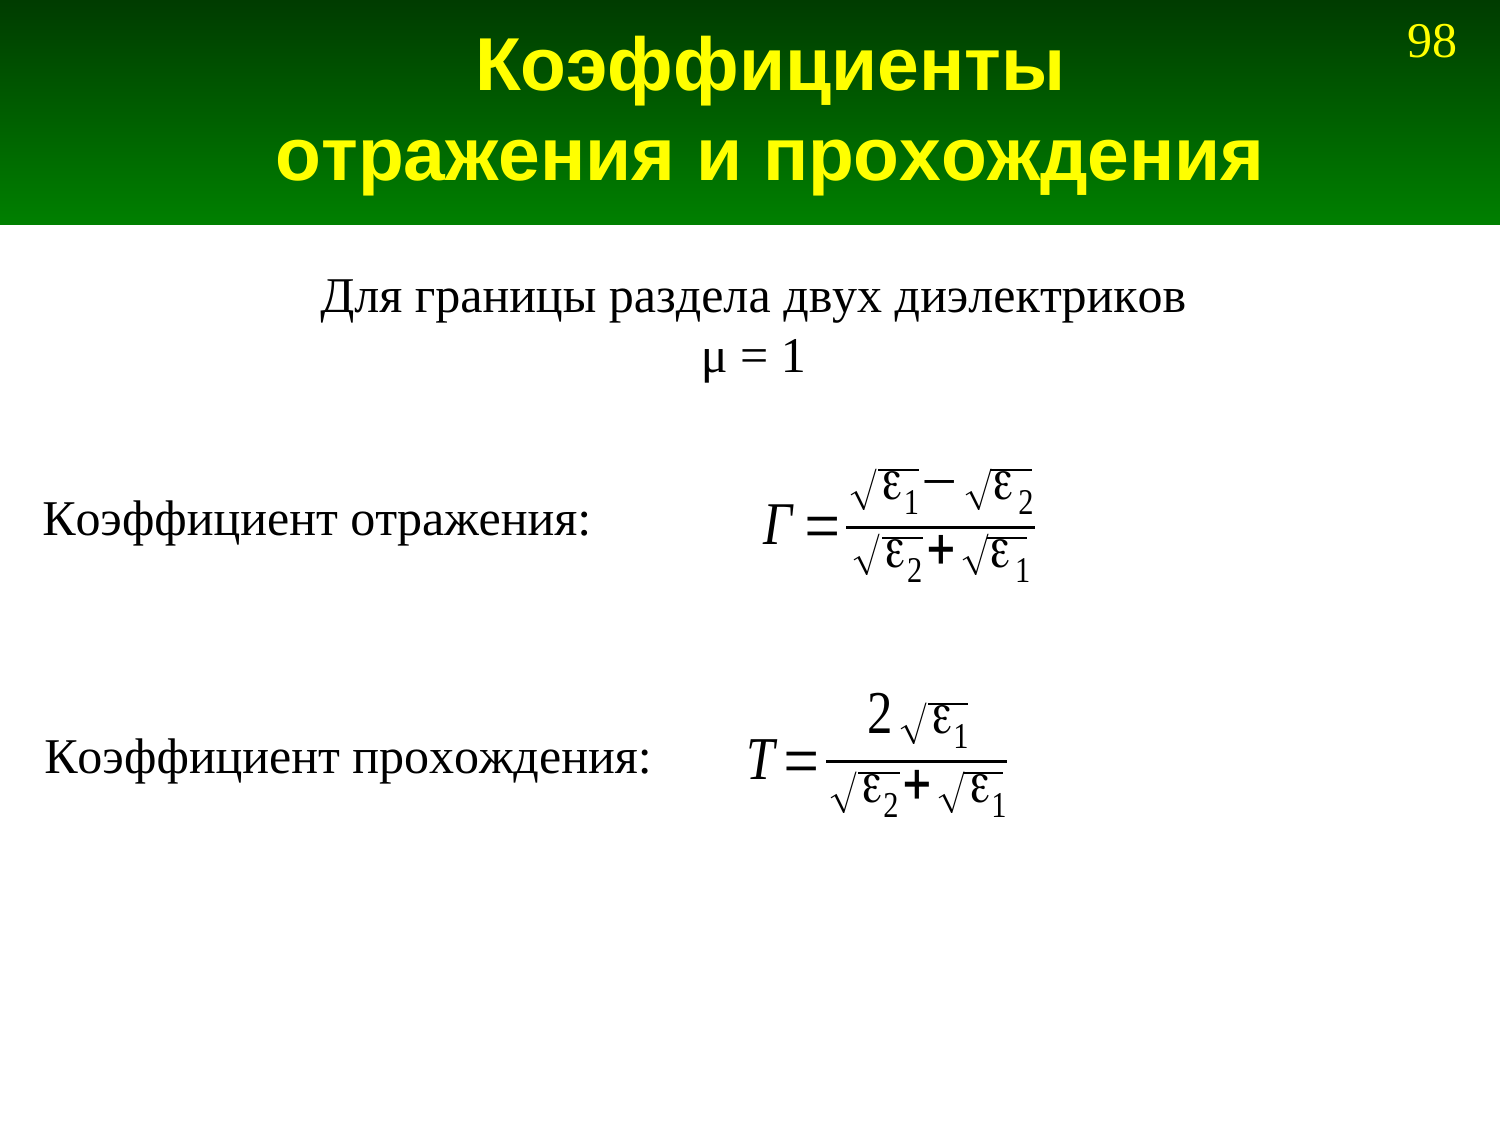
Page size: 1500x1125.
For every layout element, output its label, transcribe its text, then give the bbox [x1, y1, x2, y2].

chart [747, 464, 1051, 591]
title Коэффициенты отражения и прохождения [100, 7, 1441, 204]
text_box Для границы раздела двух диэлектриков μ = 1 [305, 254, 1202, 390]
text_box Коэффициент отражения: [27, 478, 607, 554]
text_box Коэффициент прохождения: [29, 715, 667, 791]
chart [733, 680, 1023, 826]
